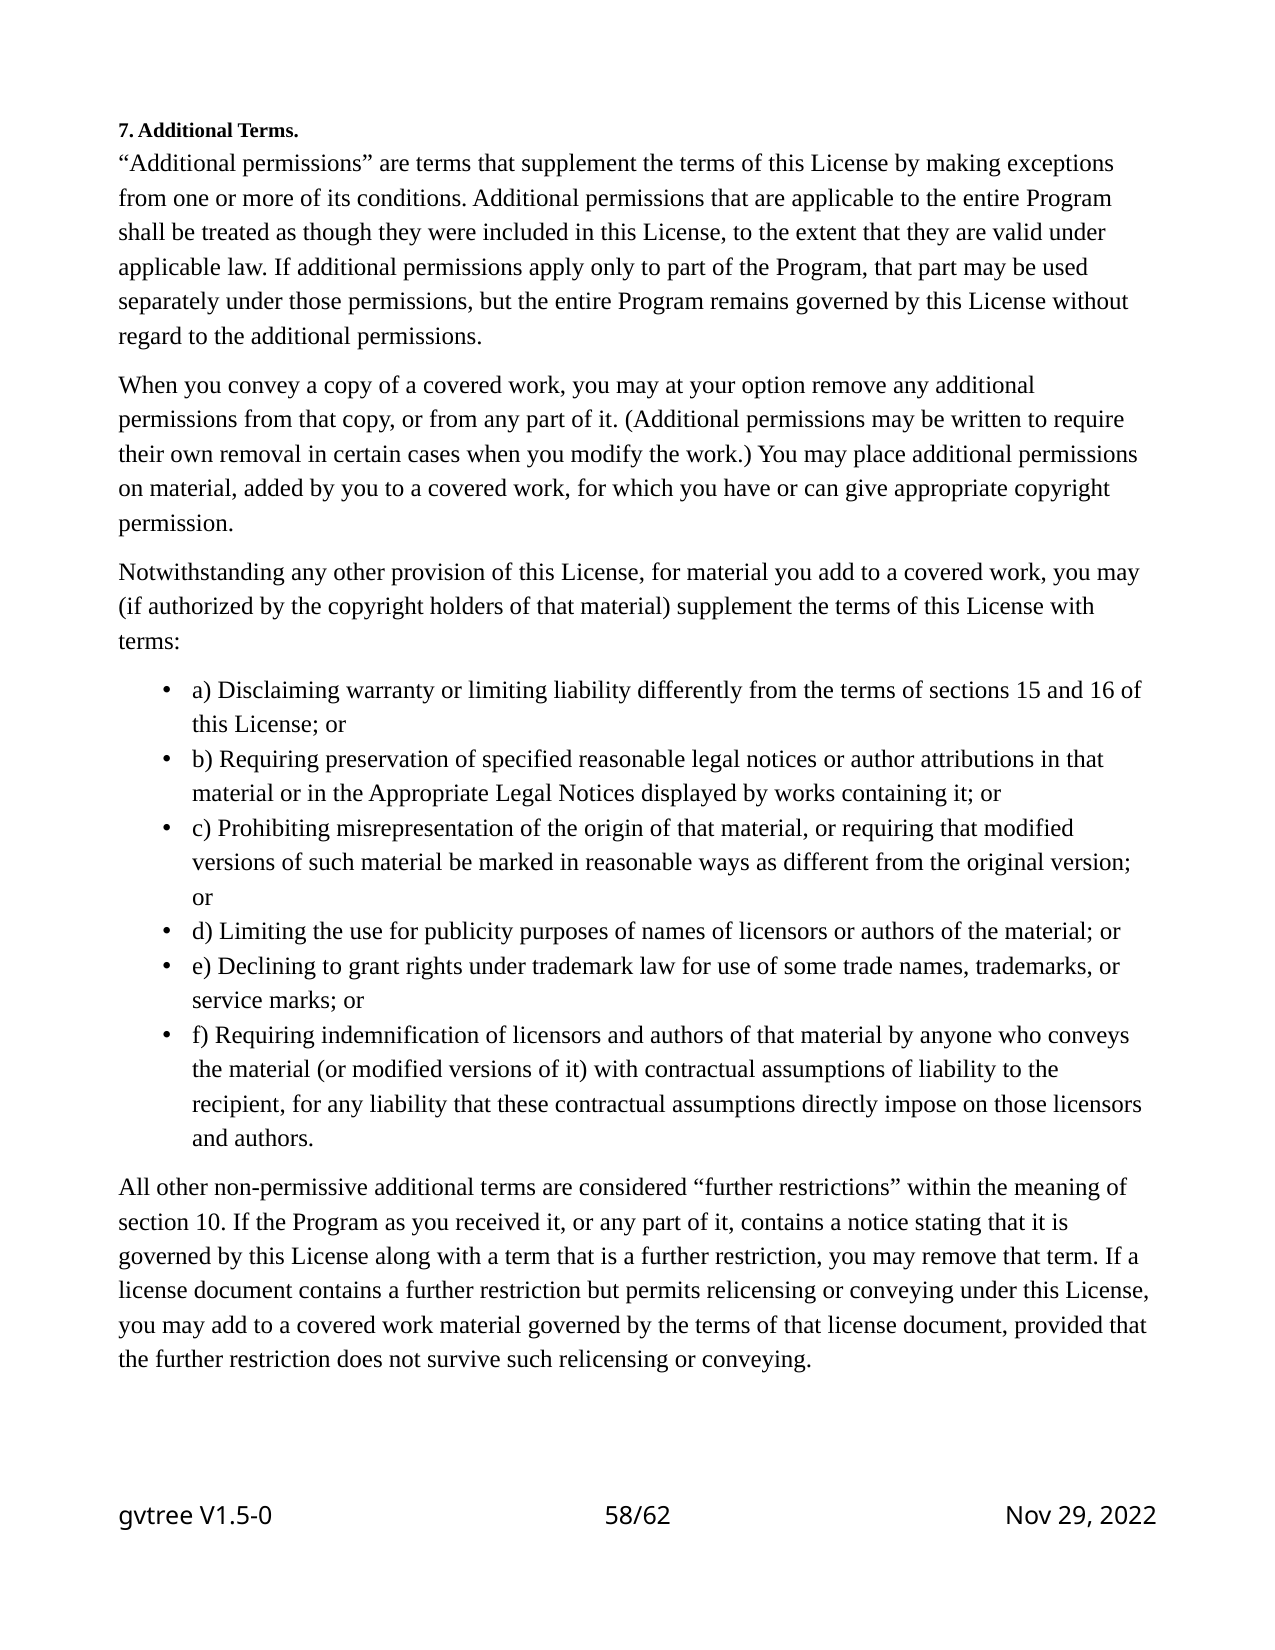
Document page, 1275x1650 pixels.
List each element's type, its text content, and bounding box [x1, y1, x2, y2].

list a) Disclaiming warranty or limiting liability differently from the terms of sections 15 and 16 of this License; or [162, 675, 1157, 738]
text “Additional permissions” are terms that supplement the terms of this License by making exceptions from one or more of its conditions. Additional permissions that are applicable to the entire Program shall be treated as though they were included in this License, to the extent that they are valid under applicable law. If additional permissions apply only to part of the Program, that part may be used separately under those permissions, but the entire Program remains governed by this License without regard to the additional permissions. [118, 148, 1157, 349]
text When you convey a copy of a covered work, you may at your option remove any additional permissions from that copy, or from any part of it. (Additional permissions may be written to require their own removal in certain cases when you modify the work.) You may place additional permissions on material, added by you to a covered work, for which you have or can give appropriate copyright permission. [118, 370, 1157, 537]
list e) Declining to grant rights under trademark law for use of some trade names, trademarks, or service marks; or [162, 951, 1157, 1014]
text All other non-permissive additional terms are considered “further restrictions” within the meaning of section 10. If the Program as you received it, or any part of it, contains a notice stating that it is governed by this License along with a term that is a further restriction, you may remove that term. If a license document contains a further restriction but permits relicensing or conveying under this License, you may add to a covered work material governed by the terms of that license document, provided that the further restriction does not survive such relicensing or conveying. [118, 1172, 1157, 1373]
list d) Limiting the use for publicity purposes of names of licensors or authors of the material; or [162, 916, 1157, 945]
subtitle 7. Additional Terms. [118, 118, 1157, 142]
list b) Requiring preservation of specified reasonable legal notices or author attributions in that material or in the Appropriate Legal Notices displayed by works containing it; or [162, 744, 1157, 807]
list c) Prohibiting misrepresentation of the origin of that material, or requiring that modified versions of such material be marked in reasonable ways as different from the original version; or [162, 813, 1157, 911]
text Notwithstanding any other provision of this License, for material you add to a covered work, you may (if authorized by the copyright holders of that material) supplement the terms of this License with terms: [118, 557, 1157, 654]
list f) Requiring indemnification of licensors and authors of that material by anyone who conveys the material (or modified versions of it) with contractual assumptions of liability to the recipient, for any liability that these contractual assumptions directly impose on those licensors and authors. [162, 1020, 1157, 1152]
